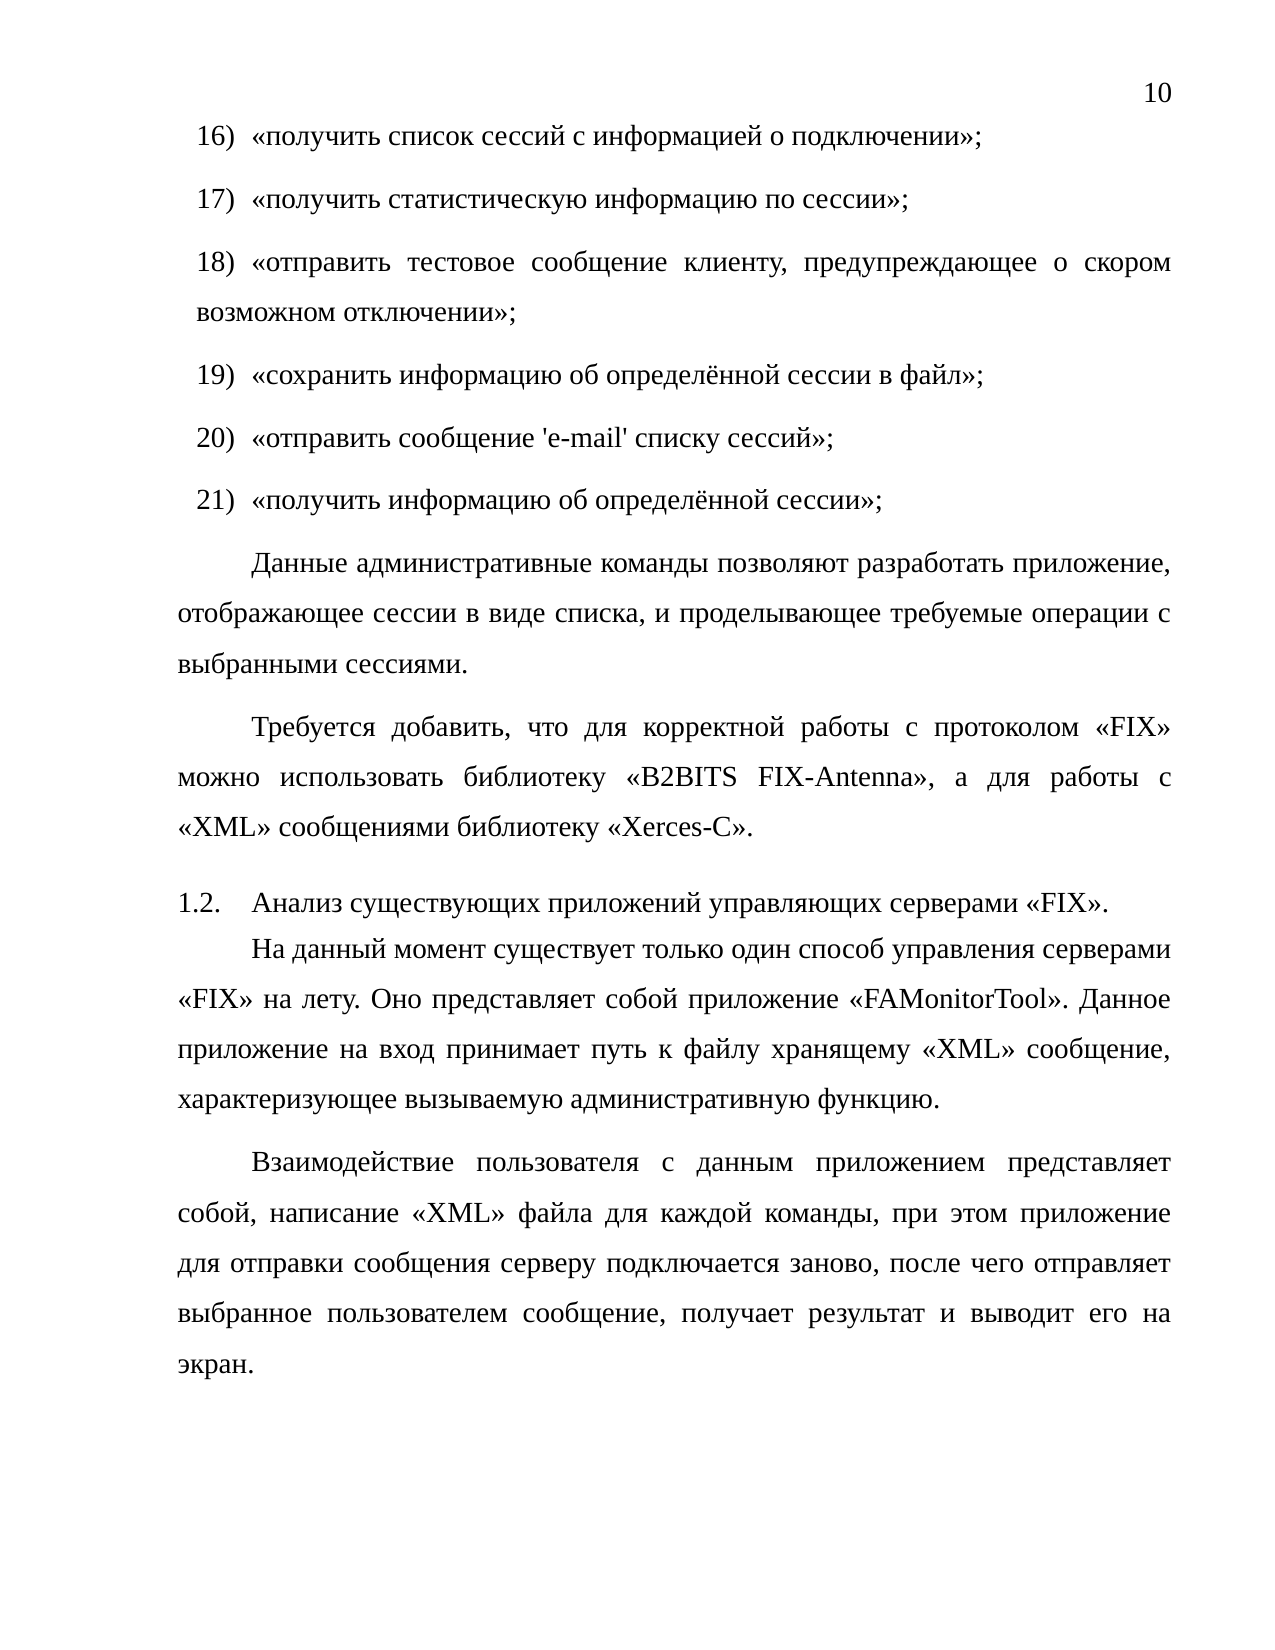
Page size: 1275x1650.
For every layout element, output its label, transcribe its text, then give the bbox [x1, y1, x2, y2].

list «отправить тестовое сообщение клиенту, предупреждающее о скором возможном отключении»; [196, 244, 1172, 328]
list «получить информацию об определённой сессии»; [196, 482, 1172, 516]
text Требуется добавить, что для корректной работы с протоколом «FIX» можно использовать библиотеку «B2BITS FIX-Antenna», а для работы с «XML» сообщениями библиотеку «Xerces-C». [177, 709, 1172, 843]
text Взаимодействие пользователя с данным приложением представляет собой, написание «XML» файла для каждой команды, при этом приложение для отправки сообщения серверу подключается заново, после чего отправляет выбранное пользователем сообщение, получает результат и выводит его на экран. [177, 1144, 1172, 1379]
list «получить статистическую информацию по сессии»; [196, 181, 1172, 214]
list «сохранить информацию об определённой сессии в файл»; [196, 357, 1172, 390]
list «отправить сообщение 'e-mail' списку сессий»; [196, 420, 1172, 453]
text На данный момент существует только один способ управления серверами «FIX» на лету. Оно представляет собой приложение «FAMonitorTool». Данное приложение на вход принимает путь к файлу хранящему «XML» сообщение, характеризующее вызываемую административную функцию. [177, 931, 1172, 1115]
text Данные административные команды позволяют разработать приложение, отображающее сессии в виде списка, и проделывающее требуемые операции с выбранными сессиями. [177, 545, 1172, 679]
list «получить список сессий с информацией о подключении»; [196, 118, 1172, 152]
subtitle Анализ существующих приложений управляющих серверами «FIX». [177, 885, 1172, 918]
